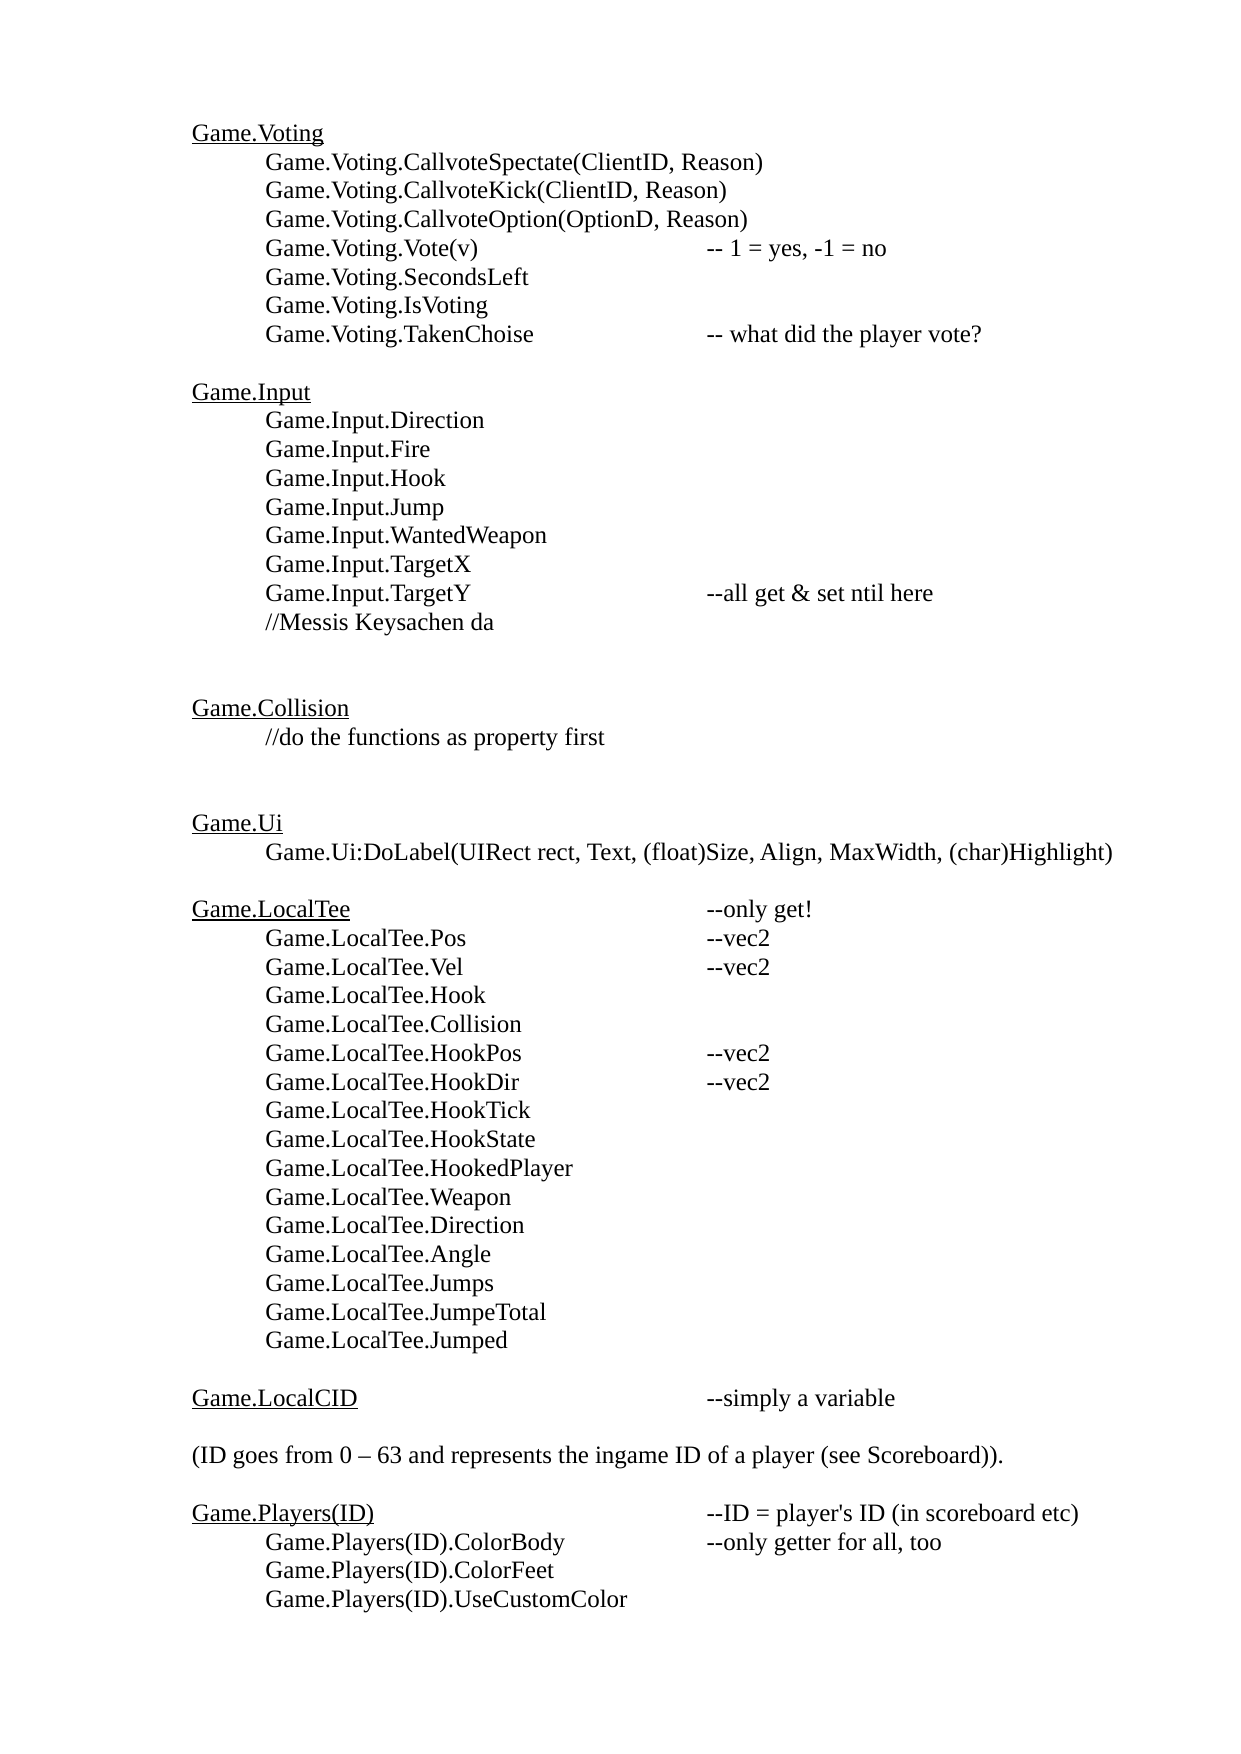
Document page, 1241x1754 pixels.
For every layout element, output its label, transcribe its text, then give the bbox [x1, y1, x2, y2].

text Game.LocalTee.Weapon [118, 1182, 1122, 1211]
text Game.LocalTee.Vel --vec2 [118, 952, 1122, 981]
text Game.Voting [118, 118, 1122, 147]
text Game.Ui:DoLabel(UIRect rect, Text, (float)Size, Align, MaxWidth, (char)Highlight) [118, 837, 1122, 866]
text Game.LocalTee.HookDir --vec2 [118, 1067, 1122, 1096]
text (ID goes from 0 – 63 and represents the ingame ID of a player (see Scoreboard)). [118, 1441, 1122, 1469]
text Game.LocalTee.Hook [118, 981, 1122, 1009]
text Game.Voting.IsVoting [118, 291, 1122, 319]
text Game.LocalTee.Pos --vec2 [118, 923, 1122, 952]
text Game.LocalCID --simply a variable [118, 1383, 1122, 1412]
text Game.Ui [118, 808, 1122, 837]
text Game.Players(ID).ColorBody --only getter for all, too [118, 1527, 1122, 1556]
text Game.Input.Fire [118, 434, 1122, 463]
text Game.Collision [118, 693, 1122, 722]
text Game.Voting.CallvoteKick(ClientID, Reason) [118, 176, 1122, 204]
text //Messis Keysachen da [118, 607, 1122, 636]
text Game.Input.TargetX [118, 549, 1122, 578]
text Game.Input.Jump [118, 492, 1122, 521]
text Game.Voting.Vote(v) -- 1 = yes, -1 = no [118, 233, 1122, 262]
text Game.Voting.TakenChoise -- what did the player vote? [118, 319, 1122, 348]
text Game.LocalTee.HookState [118, 1124, 1122, 1153]
text Game.Input.Direction [118, 406, 1122, 434]
text Game.Players(ID) --ID = player's ID (in scoreboard etc) [118, 1498, 1122, 1527]
text Game.Input.Hook [118, 463, 1122, 492]
text Game.Voting.CallvoteOption(OptionD, Reason) [118, 204, 1122, 233]
text Game.Voting.SecondsLeft [118, 262, 1122, 291]
text Game.LocalTee.JumpeTotal [118, 1297, 1122, 1326]
text //do the functions as property first [118, 722, 1122, 751]
text Game.Players(ID).ColorFeet [118, 1556, 1122, 1584]
text Game.LocalTee.HookPos --vec2 [118, 1038, 1122, 1067]
text Game.Input.WantedWeapon [118, 521, 1122, 549]
text Game.Players(ID).UseCustomColor [118, 1584, 1122, 1613]
text Game.Input.TargetY --all get & set ntil here [118, 578, 1122, 607]
text Game.Input [118, 377, 1122, 406]
text Game.LocalTee.Jumped [118, 1326, 1122, 1354]
text Game.LocalTee.Collision [118, 1009, 1122, 1038]
text Game.Voting.CallvoteSpectate(ClientID, Reason) [118, 147, 1122, 176]
text Game.LocalTee.HookedPlayer [118, 1153, 1122, 1182]
text Game.LocalTee.HookTick [118, 1096, 1122, 1124]
text Game.LocalTee --only get! [118, 894, 1122, 923]
text Game.LocalTee.Angle [118, 1239, 1122, 1268]
text Game.LocalTee.Direction [118, 1211, 1122, 1239]
text Game.LocalTee.Jumps [118, 1268, 1122, 1297]
